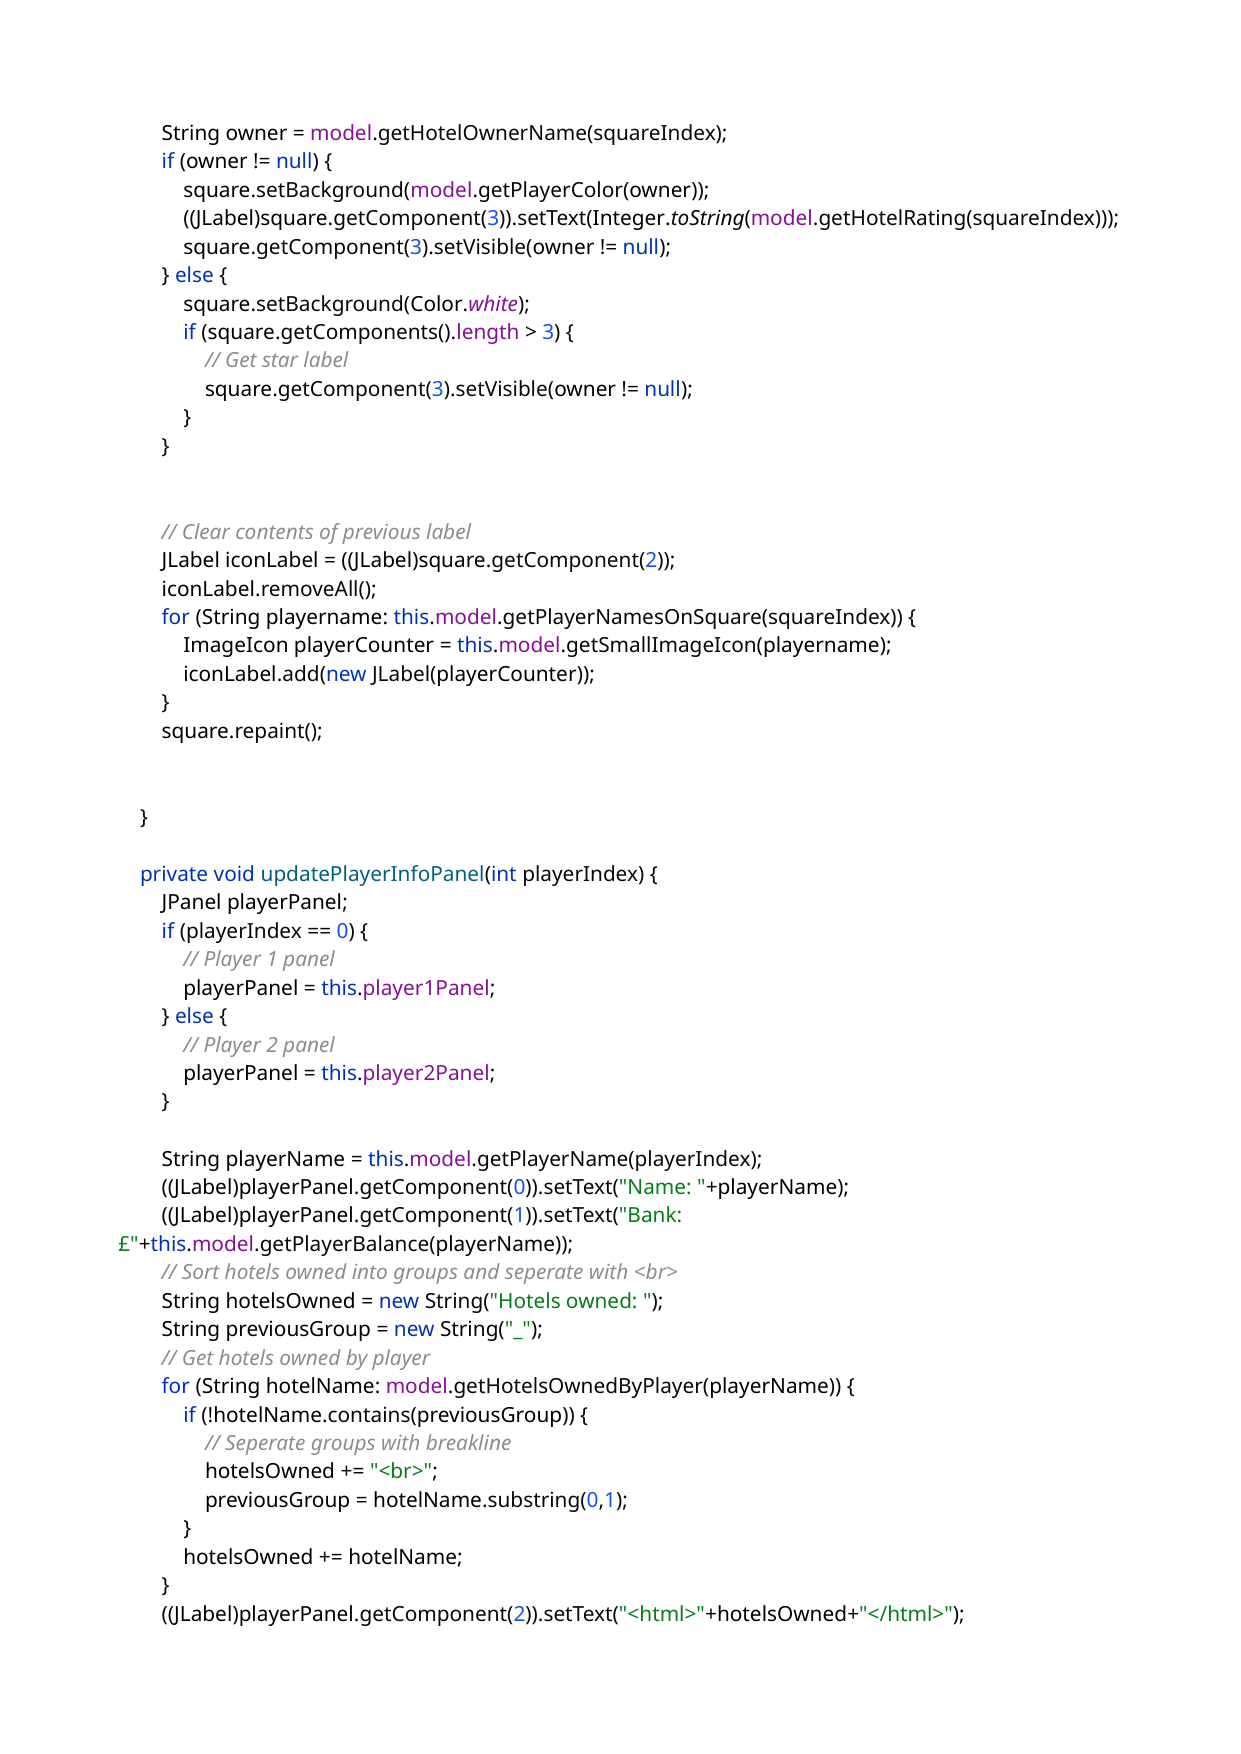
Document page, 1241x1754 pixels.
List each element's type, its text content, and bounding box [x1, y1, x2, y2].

text String owner = model.getHotelOwnerName(squareIndex); if (owner != null) { square.setBackground(model.getPlayerColor(owner)); ((JLabel)square.getComponent(3)).setText(Integer.toString(model.getHotelRating(squareIndex))); square.getComponent(3).setVisible(owner != null); } else { square.setBackground(Color.white); if (square.getComponents().length > 3) { // Get star label square.getComponent(3).setVisible(owner != null); } } // Clear contents of previous label JLabel iconLabel = ((JLabel)square.getComponent(2)); iconLabel.removeAll(); for (String playername: this.model.getPlayerNamesOnSquare(squareIndex)) { ImageIcon playerCounter = this.model.getSmallImageIcon(playername); iconLabel.add(new JLabel(playerCounter)); } square.repaint(); } private void updatePlayerInfoPanel(int playerIndex) { JPanel playerPanel; if (playerIndex == 0) { // Player 1 panel playerPanel = this.player1Panel; } else { // Player 2 panel playerPanel = this.player2Panel; } String playerName = this.model.getPlayerName(playerIndex); ((JLabel)playerPanel.getComponent(0)).setText("Name: "+playerName); ((JLabel)playerPanel.getComponent(1)).setText("Bank: £"+this.model.getPlayerBalance(playerName)); // Sort hotels owned into groups and seperate with <br> String hotelsOwned = new String("Hotels owned: "); String previousGroup = new String("_"); // Get hotels owned by player for (String hotelName: model.getHotelsOwnedByPlayer(playerName)) { if (!hotelName.contains(previousGroup)) { // Seperate groups with breakline hotelsOwned += "<br>"; previousGroup = hotelName.substring(0,1); } hotelsOwned += hotelName; } ((JLabel)playerPanel.getComponent(2)).setText("<html>"+hotelsOwned+"</html>"); [118, 118, 1122, 1627]
